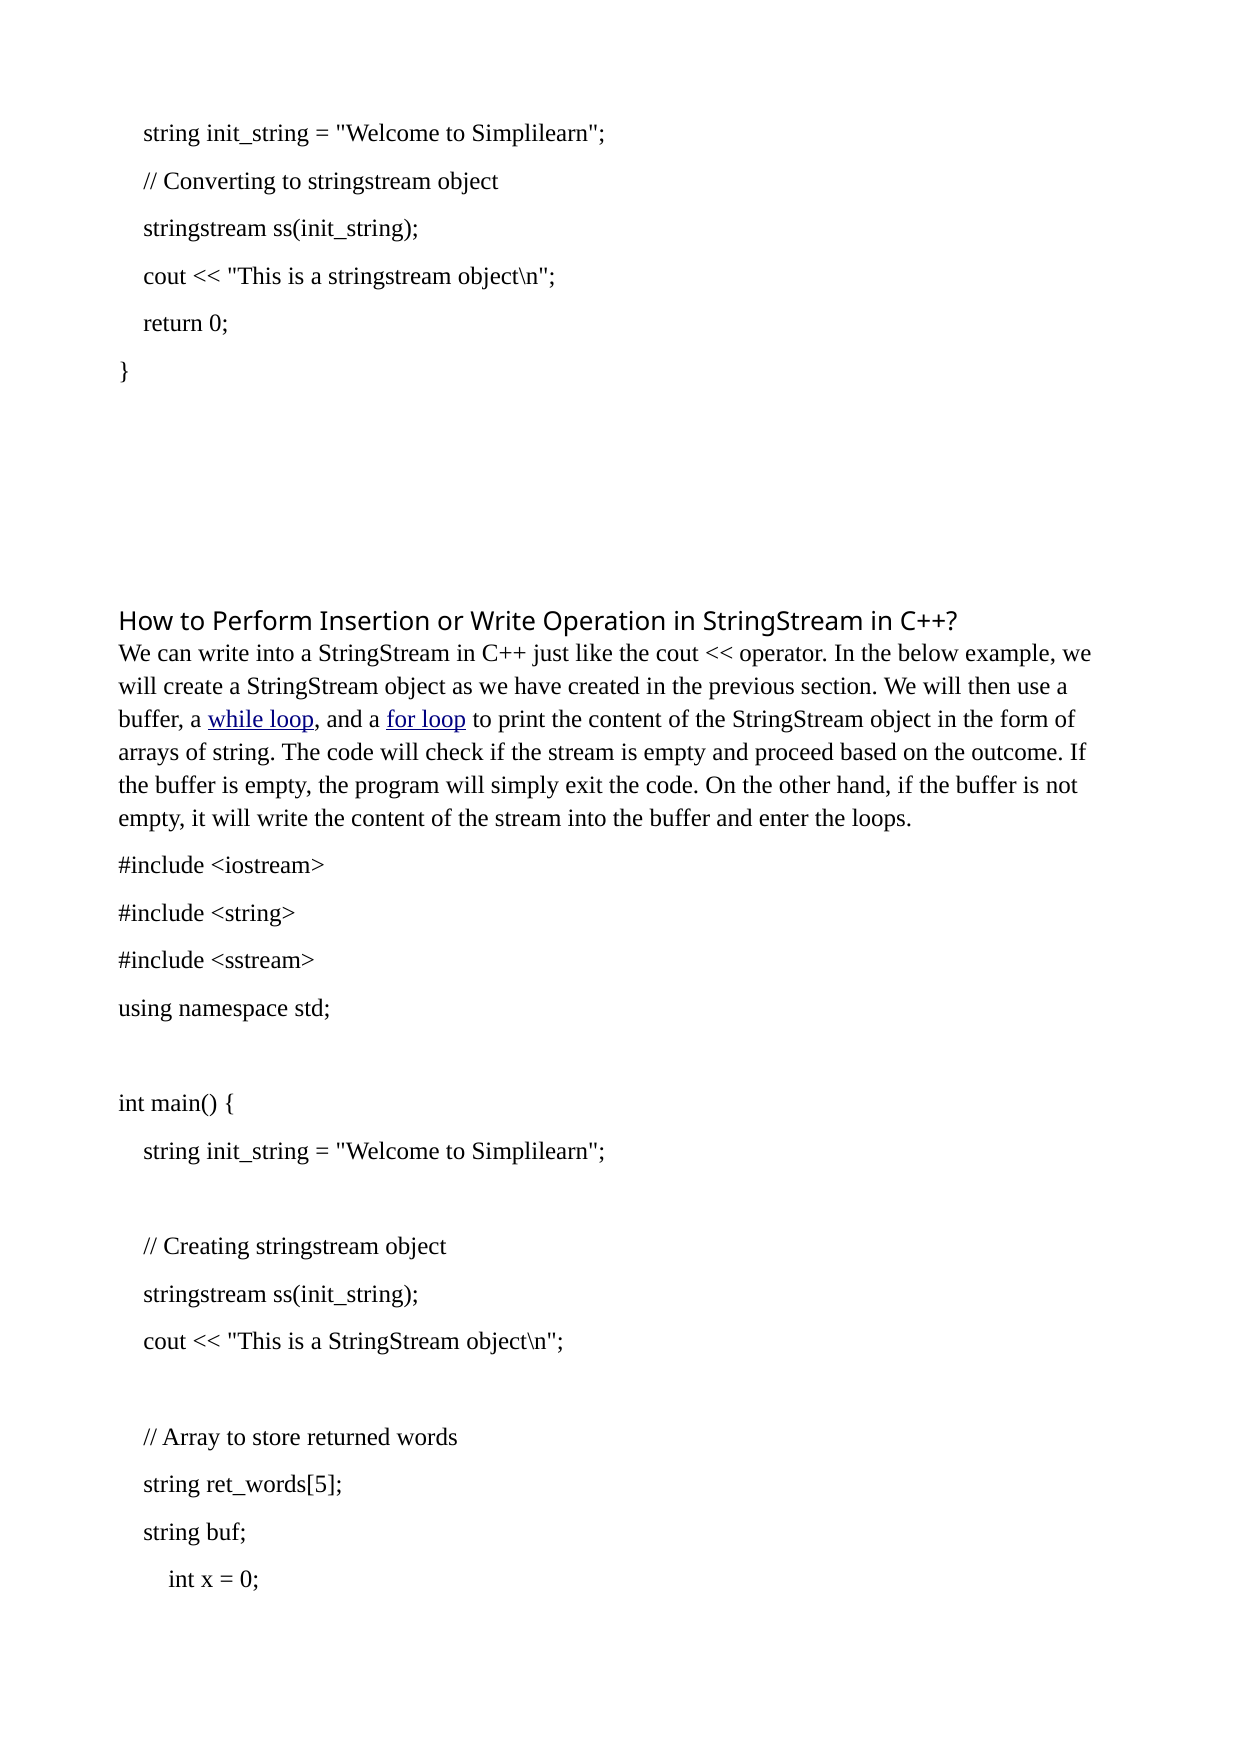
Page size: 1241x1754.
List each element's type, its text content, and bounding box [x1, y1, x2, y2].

text cout << "This is a stringstream object\n"; [118, 261, 1122, 290]
text int main() { [118, 1088, 1122, 1117]
text string init_string = "Welcome to Simplilearn"; [118, 1136, 1122, 1165]
text string ret_words[5]; [118, 1469, 1122, 1498]
text string buf; [118, 1517, 1122, 1546]
text #include <iostream> [118, 850, 1122, 879]
text int x = 0; [118, 1564, 1122, 1593]
text #include <string> [118, 898, 1122, 927]
text We can write into a StringStream in C++ just like the cout << operator. In the below example, we will create a StringStream object as we have created in the previous section. We will then use a buffer, a while loop, and a for loop to print the content of the StringStream object in the form of arrays of string. The code will check if the stream is empty and proceed based on the outcome. If the buffer is empty, the program will simply exit the code. On the other hand, if the buffer is not empty, it will write the content of the stream into the buffer and enter the loops. [118, 638, 1122, 832]
text // Converting to stringstream object [118, 166, 1122, 194]
text // Creating stringstream object [118, 1231, 1122, 1260]
text cout << "This is a StringStream object\n"; [118, 1326, 1122, 1355]
text return 0; [118, 308, 1122, 337]
text } [118, 356, 1122, 385]
subtitle How to Perform Insertion or Write Operation in StringStream in C++? [118, 602, 1122, 638]
text string init_string = "Welcome to Simplilearn"; [118, 118, 1122, 147]
text // Array to store returned words [118, 1422, 1122, 1450]
text using namespace std; [118, 993, 1122, 1022]
text stringstream ss(init_string); [118, 1279, 1122, 1308]
text stringstream ss(init_string); [118, 213, 1122, 242]
text #include <sstream> [118, 946, 1122, 974]
